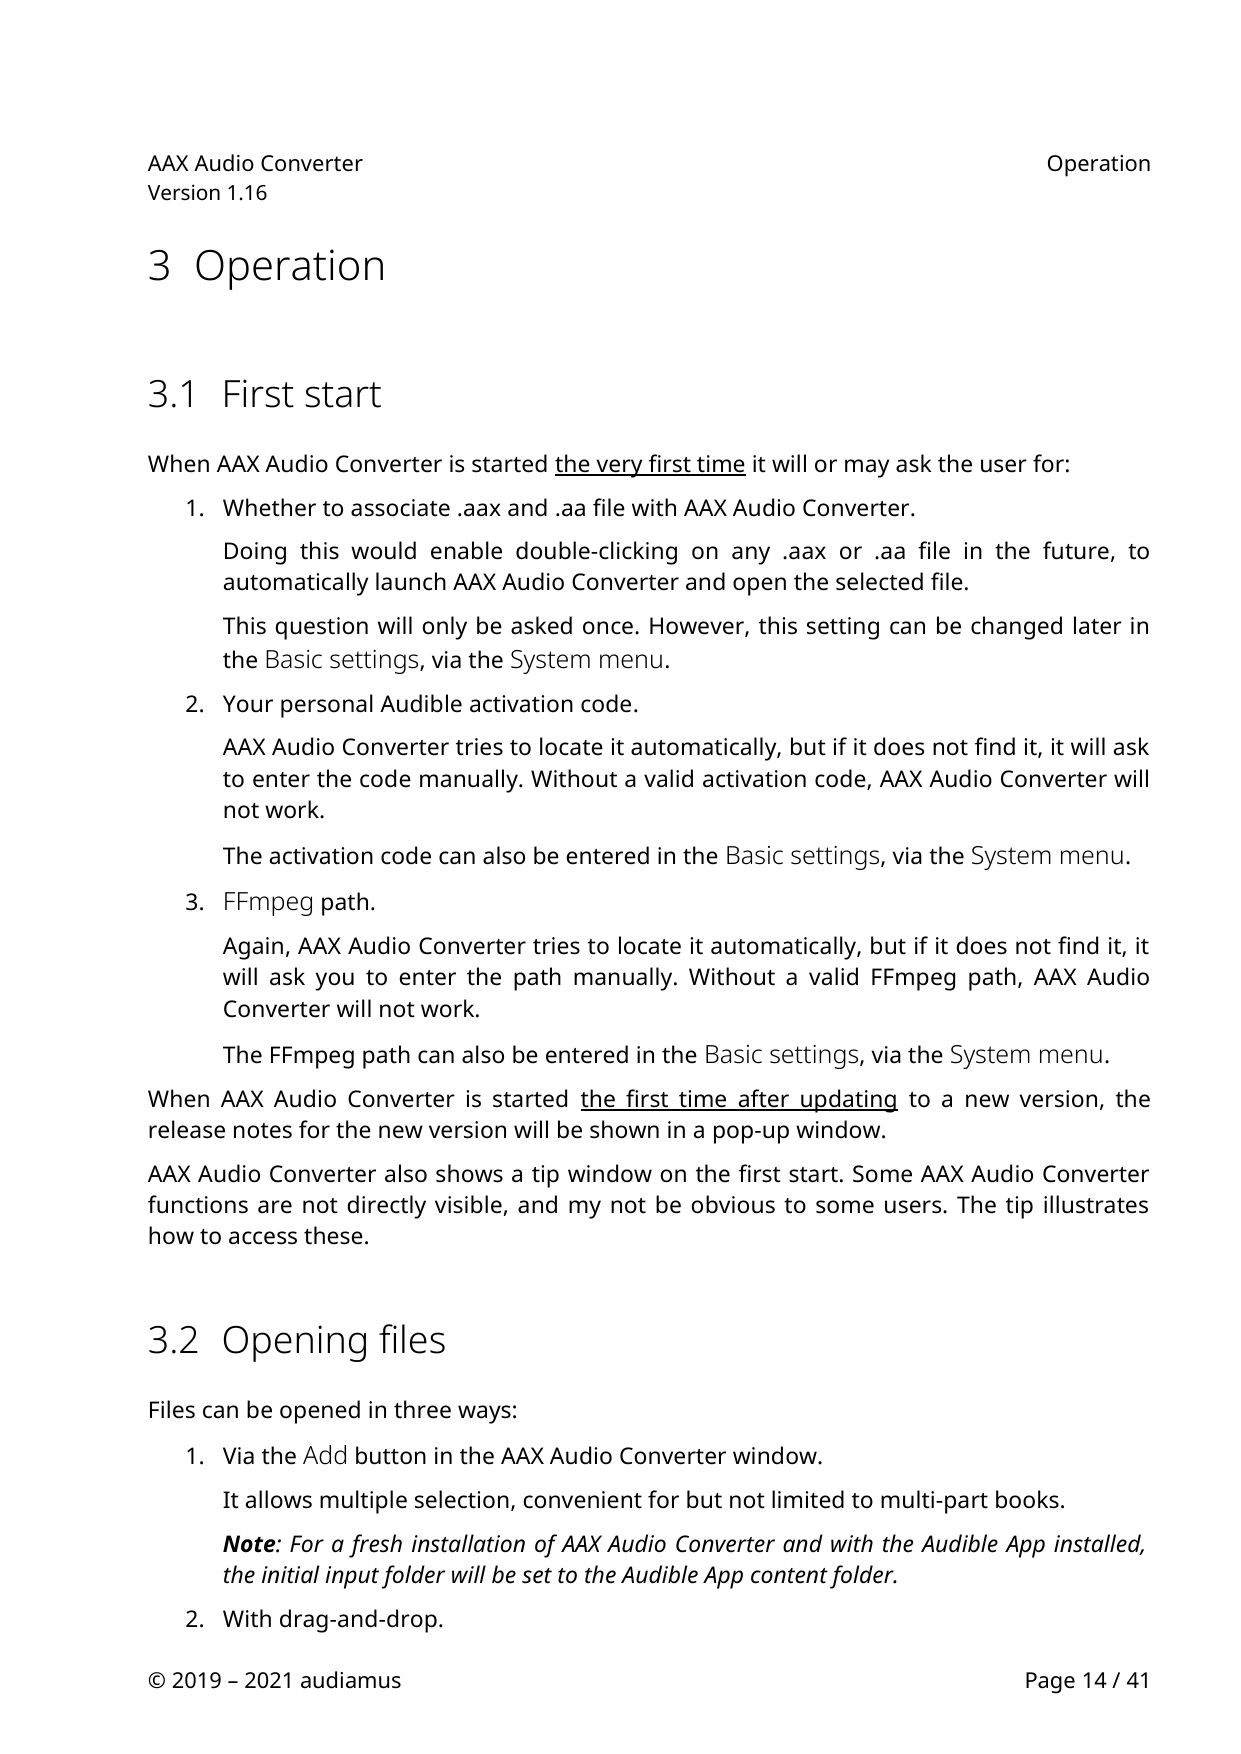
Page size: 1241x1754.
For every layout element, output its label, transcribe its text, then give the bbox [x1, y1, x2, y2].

list The activation code can also be entered in the Basic settings, via the System menu. [185, 837, 1152, 871]
subtitle Opening files [148, 1314, 1152, 1365]
text AAX Audio Converter also shows a tip window on the first start. Some AAX Audio Converter functions are not directly visible, and my not be obvious to some users. The tip illustrates how to access these. [148, 1157, 1152, 1251]
list Note: For a fresh installation of AAX Audio Converter and with the Audible App installed, the initial input folder will be set to the Audible App content folder. [185, 1528, 1152, 1591]
list Your personal Audible activation code. [185, 688, 1152, 719]
list Again, AAX Audio Converter tries to locate it automatically, but if it does not find it, it will ask you to enter the path manually. Without a valid FFmpeg path, AAX Audio Converter will not work. [185, 930, 1152, 1024]
subtitle Operation [148, 235, 1152, 292]
list Via the Add button in the AAX Audio Converter window. [185, 1438, 1152, 1472]
list With drag-and-drop. [185, 1603, 1152, 1634]
list Whether to associate .aax and .aa file with AAX Audio Converter. [185, 491, 1152, 523]
list It allows multiple selection, convenient for but not limited to multi-part books. [185, 1484, 1152, 1516]
list FFmpeg path. [185, 884, 1152, 918]
list Doing this would enable double-clicking on any .aax or .aa file in the future, to automatically launch AAX Audio Converter and open the selected file. [185, 535, 1152, 598]
text When AAX Audio Converter is started the first time after updating to a new version, the release notes for the new version will be shown in a pop-up window. [148, 1083, 1152, 1145]
list AAX Audio Converter tries to locate it automatically, but if it does not find it, it will ask to enter the code manually. Without a valid activation code, AAX Audio Converter will not work. [185, 731, 1152, 825]
text Files can be opened in three ways: [148, 1394, 1152, 1426]
text When AAX Audio Converter is started the very first time it will or may ask the user for: [148, 448, 1152, 479]
subtitle First start [148, 367, 1152, 418]
list The FFmpeg path can also be entered in the Basic settings, via the System menu. [185, 1036, 1152, 1070]
list This question will only be asked once. However, this setting can be changed later in the Basic settings, via the System menu. [185, 610, 1152, 675]
